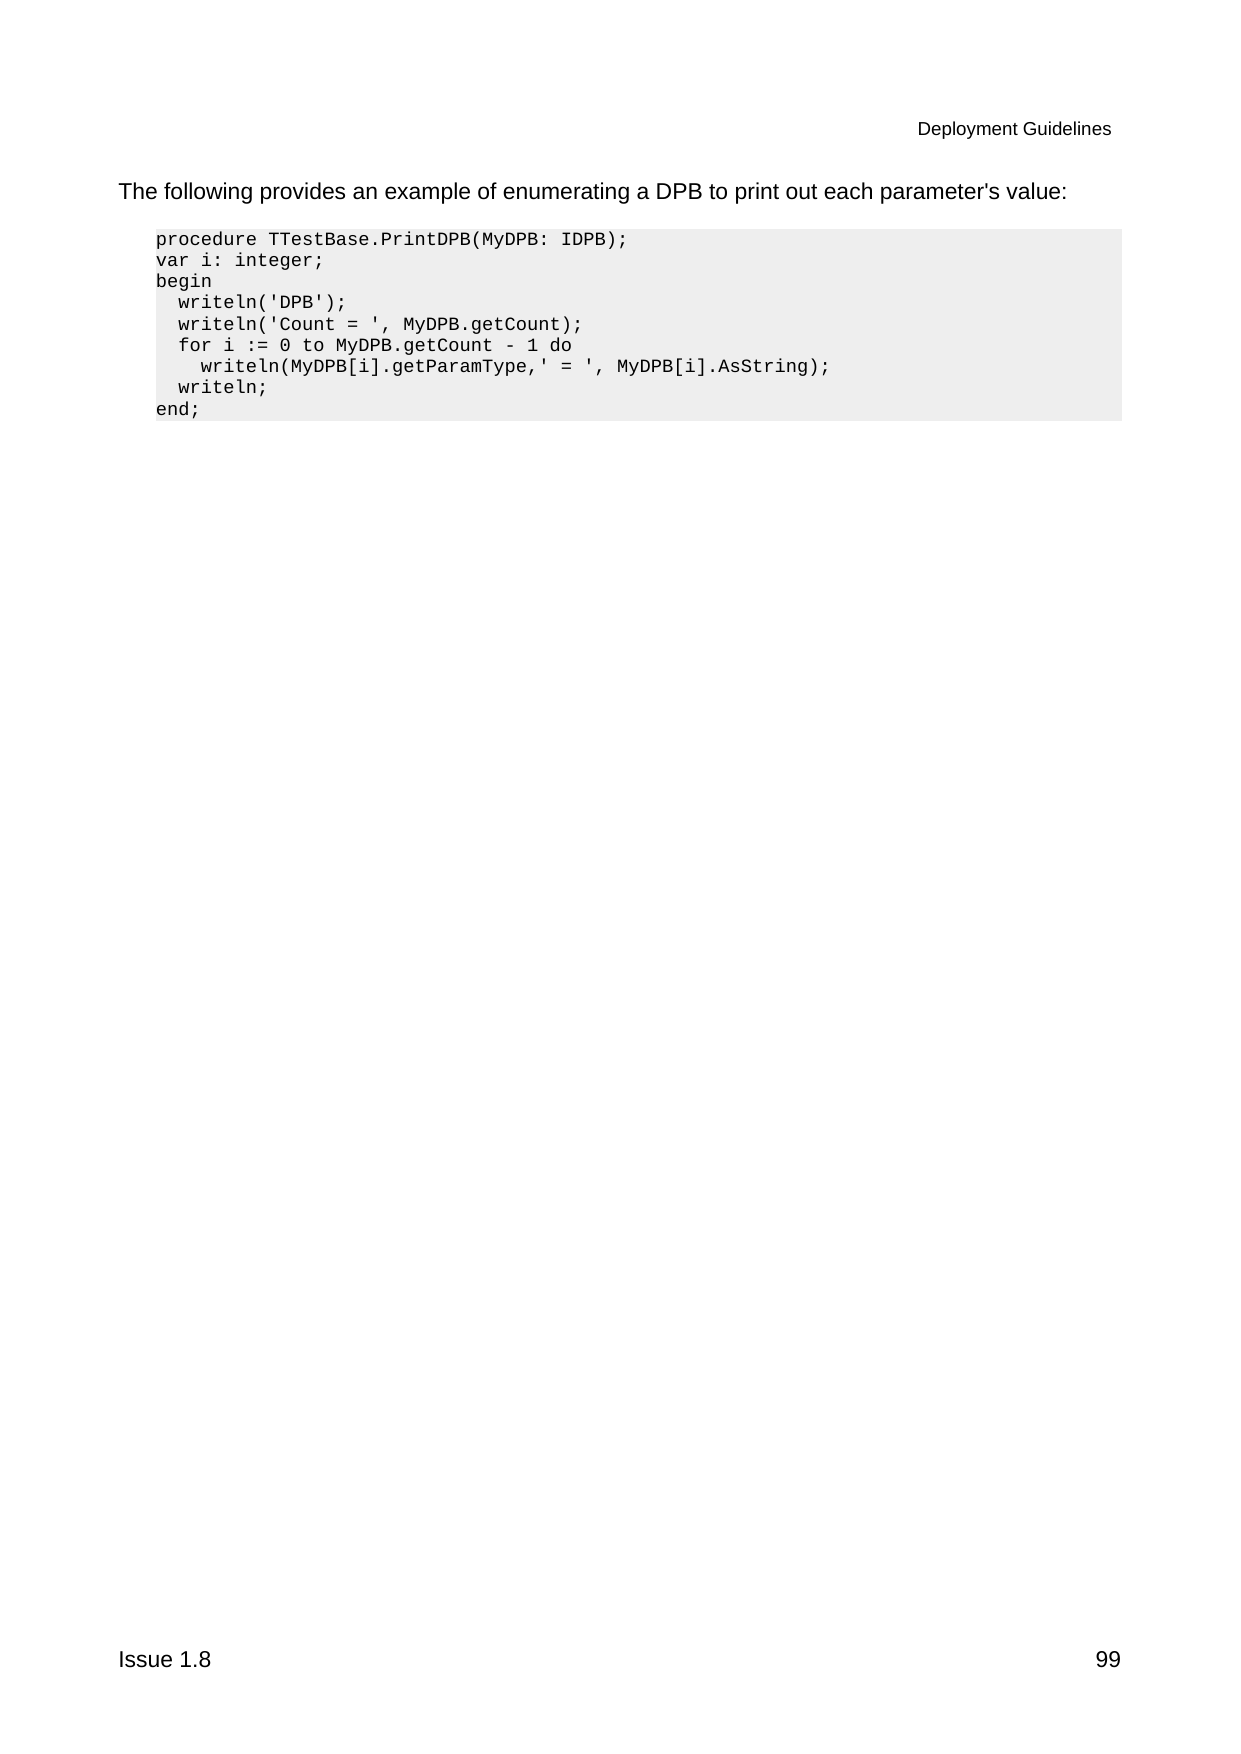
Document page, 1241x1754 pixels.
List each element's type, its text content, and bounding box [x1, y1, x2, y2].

text writeln('Count = ', MyDPB.getCount); [156, 314, 1122, 336]
text for i := 0 to MyDPB.getCount - 1 do [156, 336, 1122, 357]
text end; [156, 399, 1122, 421]
text writeln(MyDPB[i].getParamType,' = ', MyDPB[i].AsString); [156, 357, 1122, 378]
text writeln; [156, 378, 1122, 399]
text begin [156, 272, 1122, 293]
text The following provides an example of enumerating a DPB to print out each parameter's value: [118, 178, 1122, 204]
text writeln('DPB'); [156, 293, 1122, 314]
text var i: integer; [156, 251, 1122, 272]
text procedure TTestBase.PrintDPB(MyDPB: IDPB); [156, 229, 1122, 251]
